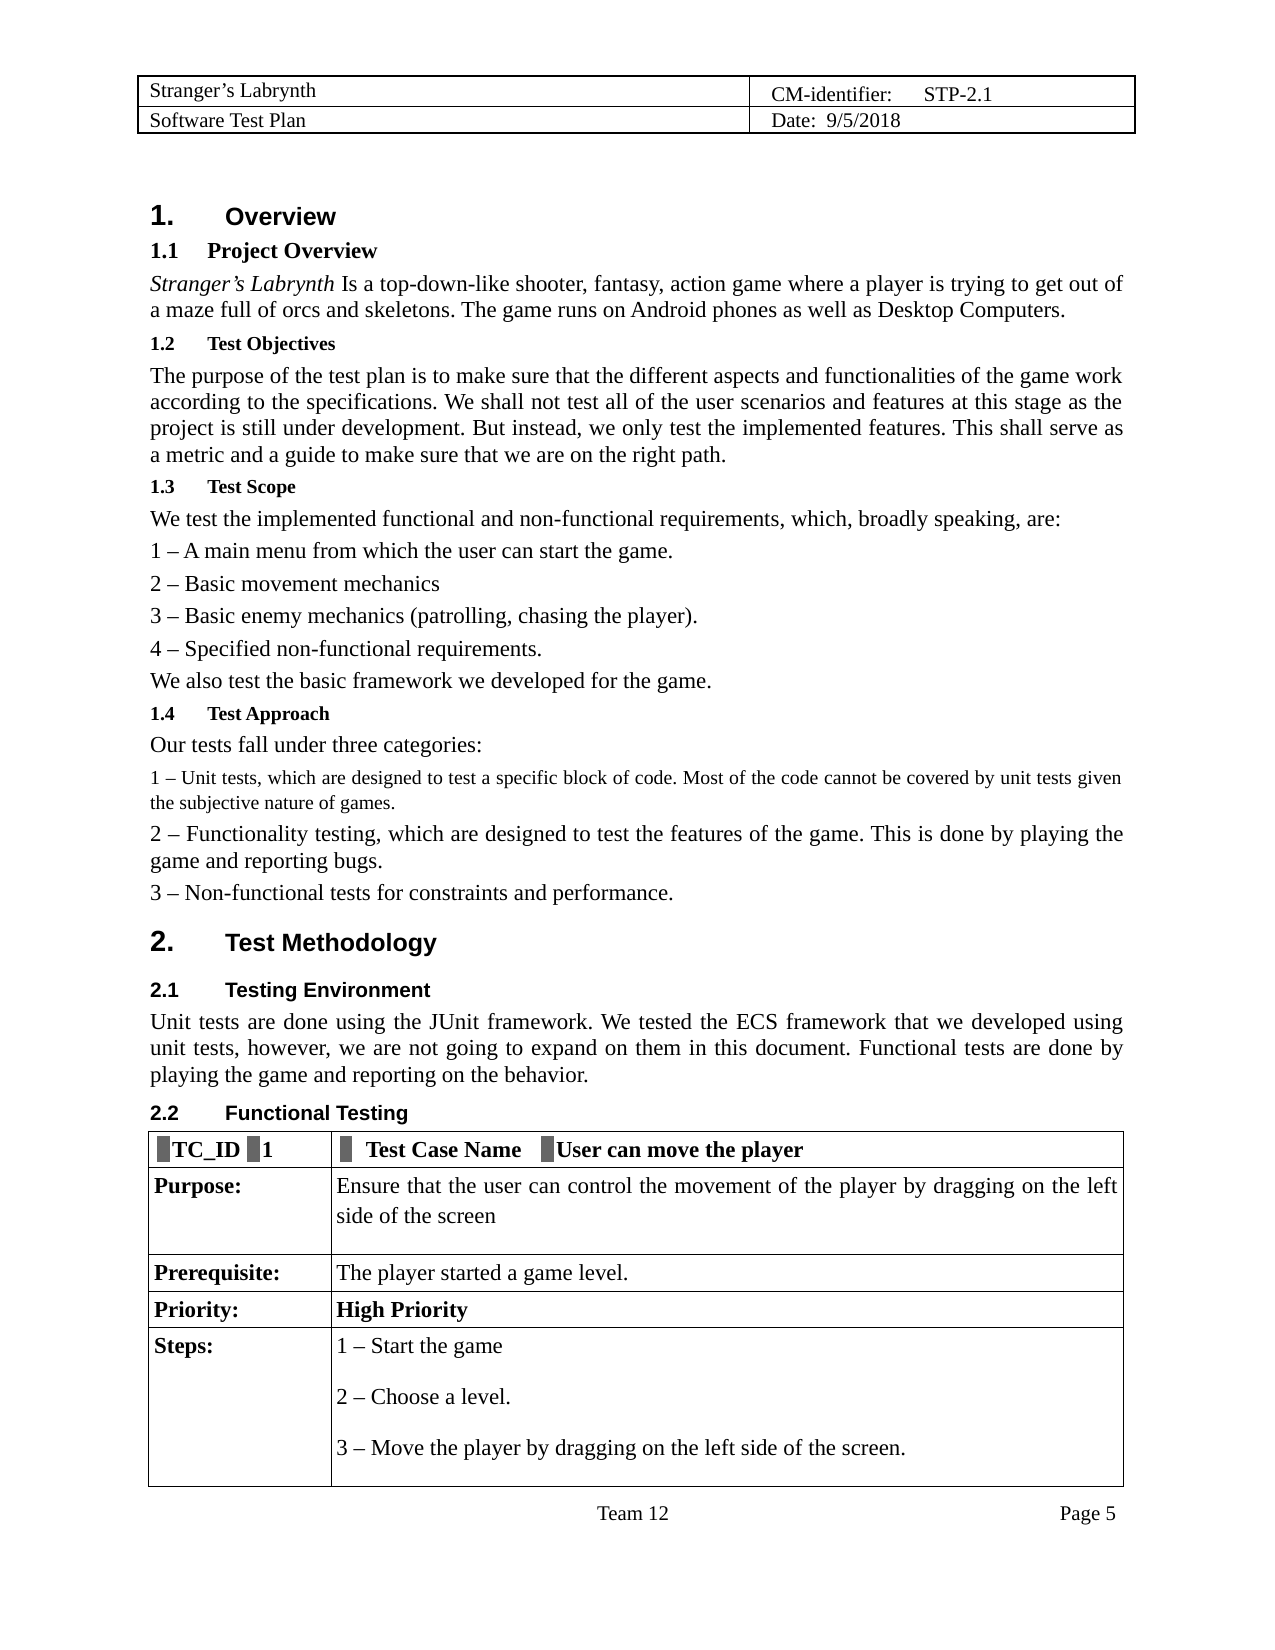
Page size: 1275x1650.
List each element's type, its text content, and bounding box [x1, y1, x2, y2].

table_cell Steps: [149, 1328, 331, 1486]
table_cell The player started a game level. [332, 1255, 1123, 1291]
text Unit tests are done using the JUnit framework. We tested the ECS framework that we developed using unit tests, however, we are not going to expand on them in this document. Functional tests are done by playing the game and reporting on the behavior. [150, 1008, 1125, 1087]
text The purpose of the test plan is to make sure that the different aspects and functionalities of the game work according to the specifications. We shall not test all of the user scenarios and features at this stage as the project is still under development. But instead, we only test the implemented features. This shall serve as a metric and a guide to make sure that we are on the right path. [150, 362, 1125, 467]
table_header Test Case Name [332, 1132, 533, 1167]
text 2 – Functionality testing, which are designed to test the features of the game. This is done by playing the game and reporting bugs. [150, 820, 1125, 873]
text 1.1 Project Overview [150, 237, 1125, 264]
text We also test the basic framework we developed for the game. [150, 668, 1125, 694]
text 1.2 Test Objectives [150, 329, 1125, 355]
table_cell Priority: [149, 1292, 331, 1327]
table_header 1 [243, 1132, 331, 1167]
text 4 – Specified non-functional requirements. [150, 635, 1125, 661]
table_cell Ensure that the user can control the movement of the player by dragging on the left side of the screen [332, 1168, 1123, 1254]
subtitle Functional Testing [150, 1099, 1125, 1124]
text 3 – Non-functional tests for constraints and performance. [150, 879, 1125, 906]
table_header User can move the player [533, 1132, 1123, 1167]
table_cell High Priority [332, 1292, 1123, 1327]
subtitle Testing Environment [150, 977, 1125, 1002]
text We test the implemented functional and non-functional requirements, which, broadly speaking, are: [150, 504, 1125, 531]
table_cell Purpose: [149, 1168, 331, 1254]
text 2 – Basic movement mechanics [150, 570, 1125, 596]
text 1.4 Test Approach [150, 700, 1125, 725]
text 1.3 Test Scope [150, 473, 1125, 498]
text 1 – Unit tests, which are designed to test a specific block of code. Most of the code cannot be covered by unit tests given the subjective nature of games. [150, 764, 1125, 814]
table_cell Prerequisite: [149, 1255, 331, 1291]
text 3 – Basic enemy mechanics (patrolling, chasing the player). [150, 602, 1125, 629]
text Our tests fall under three categories: [150, 731, 1125, 758]
text Stranger’s Labrynth Is a top-down-like shooter, fantasy, action game where a player is trying to get out of a maze full of orcs and skeletons. The game runs on Android phones as well as Desktop Computers. [150, 270, 1125, 323]
table_header TC_ID [149, 1132, 242, 1167]
text 1 – A main menu from which the user can start the game. [150, 537, 1125, 563]
table_cell 1 – Start the game 2 – Choose a level. 3 – Move the player by dragging on the left side of the screen. [332, 1328, 1123, 1486]
subtitle Overview [150, 198, 1125, 231]
subtitle Test Methodology [150, 924, 1125, 958]
